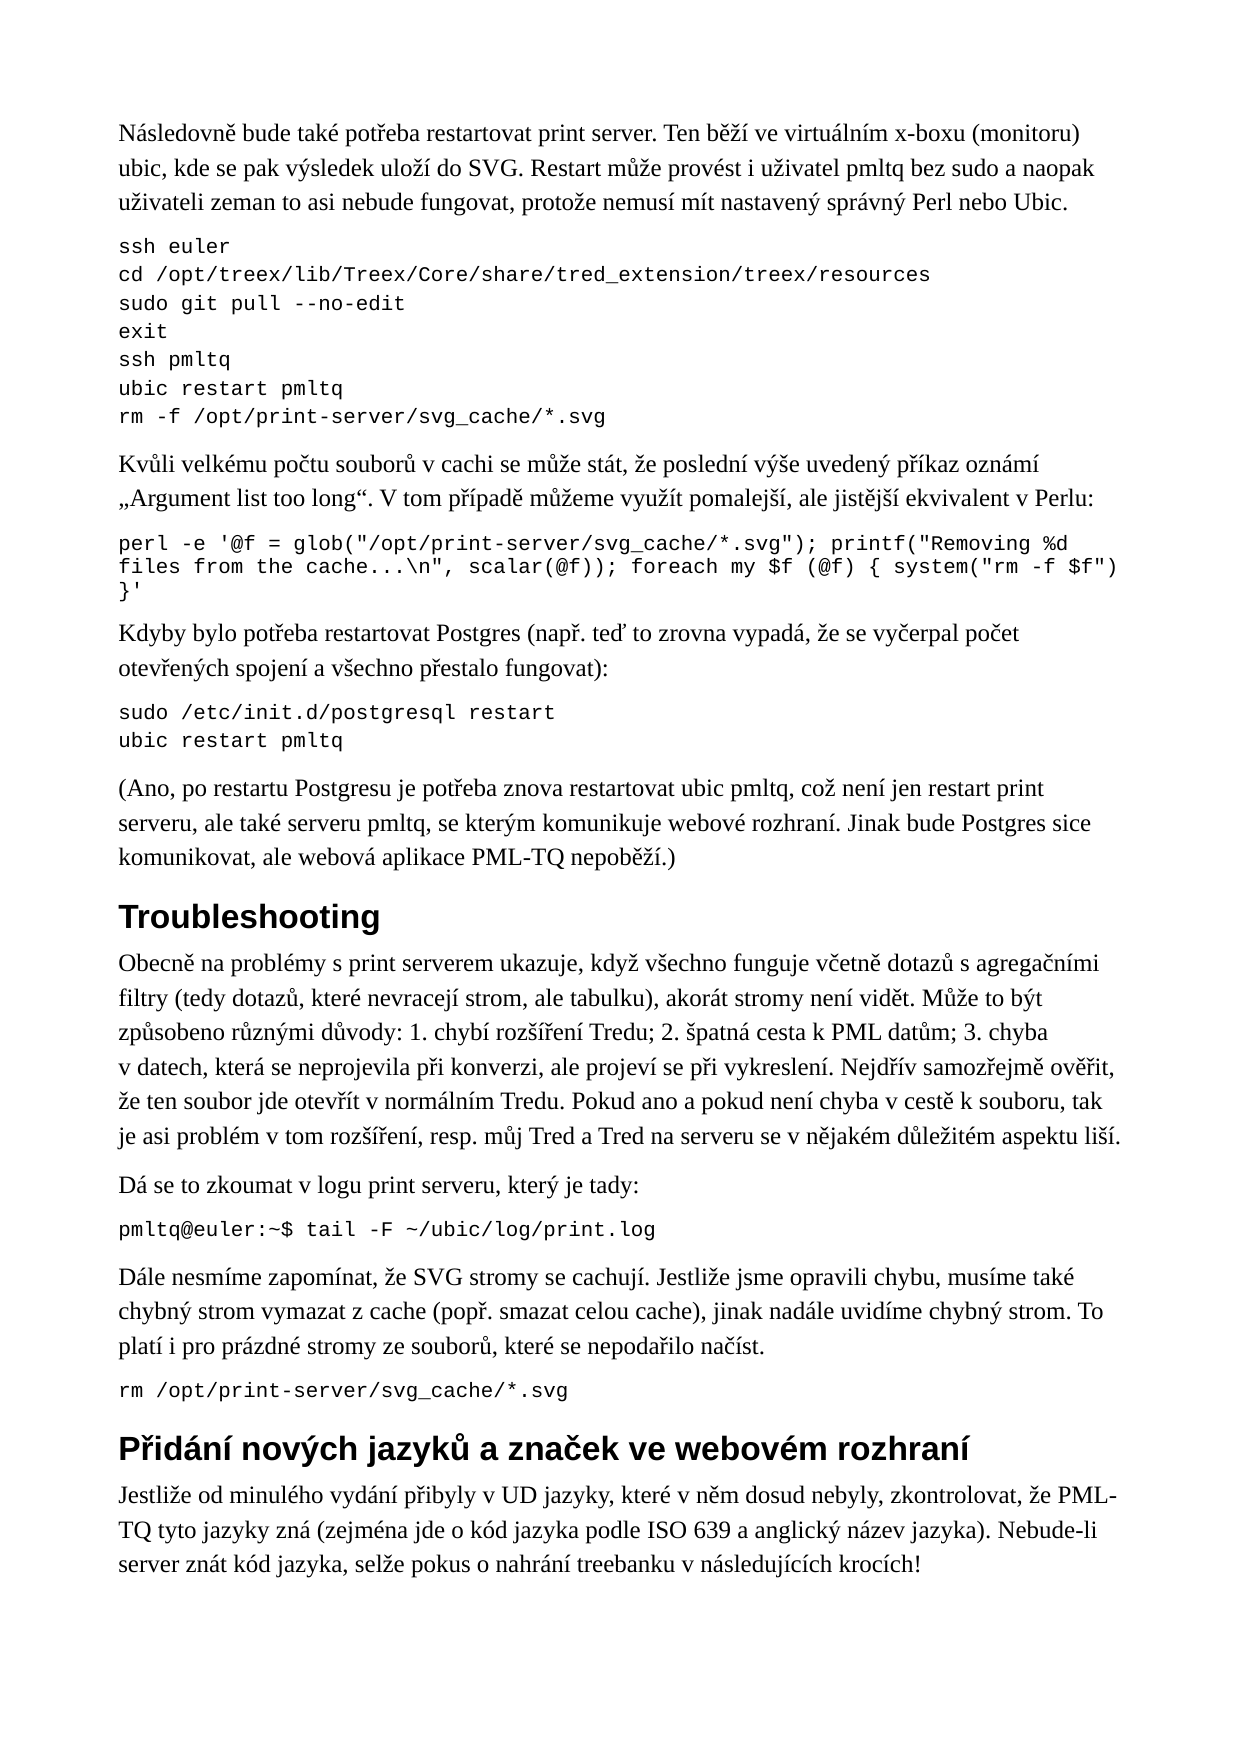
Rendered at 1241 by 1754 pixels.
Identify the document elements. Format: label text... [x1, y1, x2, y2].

text Dá se to zkoumat v logu print serveru, který je tady: [118, 1170, 1122, 1199]
text Jestliže od minulého vydání přibyly v UD jazyky, které v něm dosud nebyly, zkontrolovat, že PML-TQ tyto jazyky zná (zejména jde o kód jazyka podle ISO 639 a anglický název jazyka). Nebude-li server znát kód jazyka, selže pokus o nahrání treebanku v následujících krocích! [118, 1480, 1122, 1578]
text Obecně na problémy s print serverem ukazuje, když všechno funguje včetně dotazů s agregačními filtry (tedy dotazů, které nevracejí strom, ale tabulku), akorát stromy není vidět. Může to být způsobeno různými důvody: 1. chybí rozšíření Tredu; 2. špatná cesta k PML datům; 3. chyba v datech, která se neprojevila při konverzi, ale projeví se při vykreslení. Nejdřív samozřejmě ověřit, že ten soubor jde otevřít v normálním Tredu. Pokud ano a pokud není chyba v cestě k souboru, tak je asi problém v tom rozšíření, resp. můj Tred a Tred na serveru se v nějakém důležitém aspektu liší. [118, 948, 1122, 1150]
subtitle Přidání nových jazyků a značek ve webovém rozhraní [118, 1429, 1122, 1468]
text sudo /etc/init.d/postgresql restart ubic restart pmltq [118, 702, 1122, 754]
text (Ano, po restartu Postgresu je potřeba znova restartovat ubic pmltq, což není jen restart print serveru, ale také serveru pmltq, se kterým komunikuje webové rozhraní. Jinak bude Postgres sice komunikovat, ale webová aplikace PML-TQ nepoběží.) [118, 773, 1122, 871]
text pmltq@euler:~$ tail -F ~/ubic/log/print.log [118, 1219, 1122, 1243]
subtitle Troubleshooting [118, 897, 1122, 936]
text perl -e '@f = glob("/opt/print-server/svg_cache/*.svg"); printf("Removing %d files from the cache...\n", scalar(@f)); foreach my $f (@f) { system("rm -f $f") }' [118, 533, 1122, 603]
text rm /opt/print-server/svg_cache/*.svg [118, 1380, 1122, 1404]
text Kvůli velkému počtu souborů v cachi se může stát, že poslední výše uvedený příkaz oznámí „Argument list too long“. V tom případě můžeme využít pomalejší, ale jistější ekvivalent v Perlu: [118, 449, 1122, 512]
text Kdyby bylo potřeba restartovat Postgres (např. teď to zrovna vypadá, že se vyčerpal počet otevřených spojení a všechno přestalo fungovat): [118, 618, 1122, 682]
text Dále nesmíme zapomínat, že SVG stromy se cachují. Jestliže jsme opravili chybu, musíme také chybný strom vymazat z cache (popř. smazat celou cache), jinak nadále uvidíme chybný strom. To platí i pro prázdné stromy ze souborů, které se nepodařilo načíst. [118, 1262, 1122, 1360]
text ssh euler cd /opt/treex/lib/Treex/Core/share/tred_extension/treex/resources sudo git pull --no-edit exit ssh pmltq ubic restart pmltq rm -f /opt/print-server/svg_cache/*.svg [118, 236, 1122, 430]
text Následovně bude také potřeba restartovat print server. Ten běží ve virtuálním x-boxu (monitoru) ubic, kde se pak výsledek uloží do SVG. Restart může provést i uživatel pmltq bez sudo a naopak uživateli zeman to asi nebude fungovat, protože nemusí mít nastavený správný Perl nebo Ubic. [118, 118, 1122, 216]
